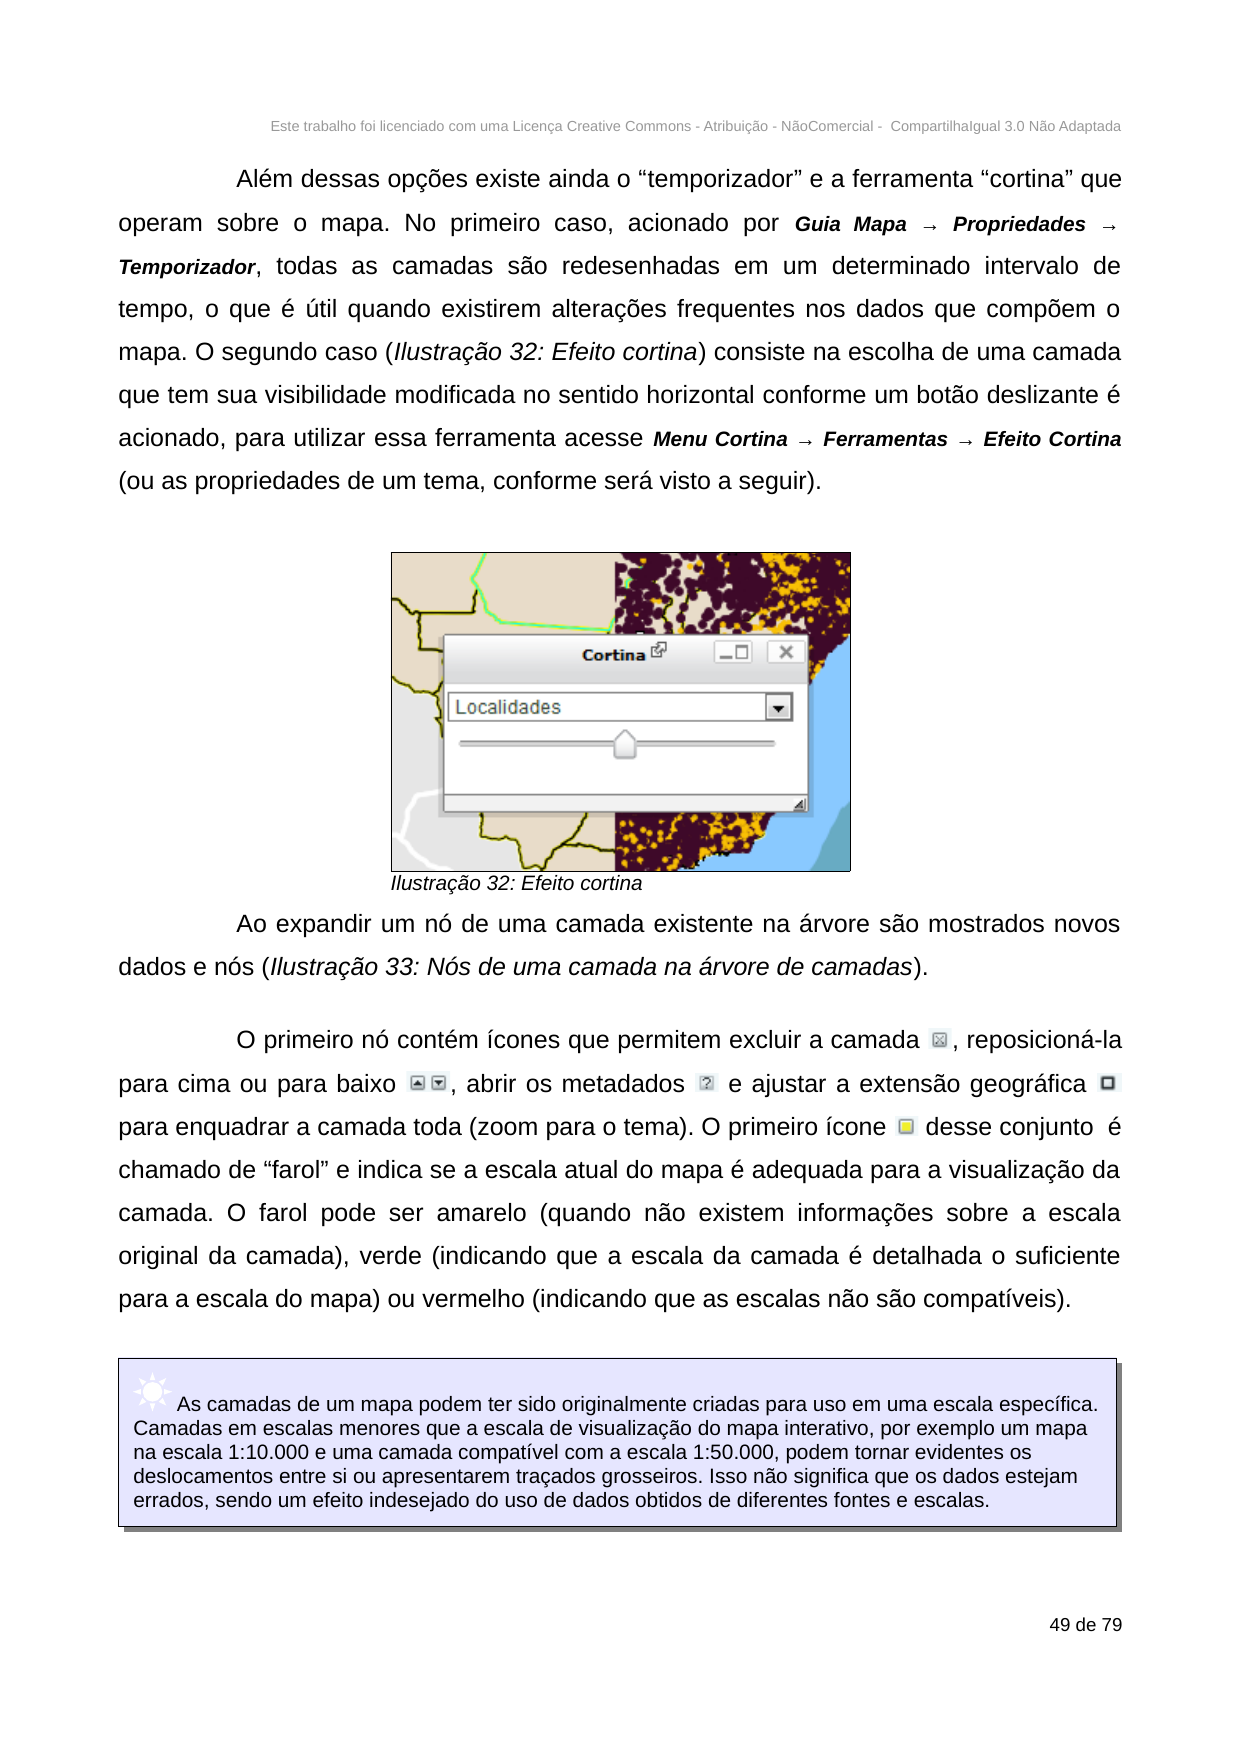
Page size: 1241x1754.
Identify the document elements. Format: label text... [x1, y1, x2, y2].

text As camadas de um mapa podem ter sido originalmente criadas para uso em uma escala específica. Camadas em escalas menores que a escala de visualização do mapa interativo, por exemplo um mapa na escala 1:10.000 e uma camada compatível com a escala 1:50.000, podem tornar evidentes os deslocamentos entre si ou apresentarem traçados grosseiros. Isso não significa que os dados estejam errados, sendo um efeito indesejado do uso de dados obtidos de diferentes fontes e escalas. [119, 1359, 1116, 1526]
text O primeiro nó contém ícones que permitem excluir a camada , reposicioná-la para cima ou para baixo , abrir os metadados e ajustar a extensão geográfica para enquadrar a camada toda (zoom para o tema). O primeiro ícone desse conjunto é chamado de “farol” e indica se a escala atual do mapa é adequada para a visualização da camada. O farol pode ser amarelo (quando não existem informações sobre a escala original da camada), verde (indicando que a escala da camada é detalhada o suficiente para a escala do mapa) ou vermelho (indicando que as escalas não são compatíveis). [118, 1025, 1122, 1313]
text Ilustração 32: Efeito cortina [390, 871, 850, 895]
picture [406, 1071, 451, 1092]
picture [164, 1388, 173, 1395]
picture [695, 1073, 719, 1092]
text Além dessas opções existe ainda o “temporizador” e a ferramenta “cortina” que operam sobre o mapa. No primeiro caso, acionado por guia Mapa → Propriedades → Temporizador, todas as camadas são redesenhadas em um determinado intervalo de tempo, o que é útil quando existirem alterações frequentes nos dados que compõem o mapa. O segundo caso (Ilustração 32: Efeito cortina) consiste na escolha de uma camada que tem sua visibilidade modificada no sentido horizontal conforme um botão deslizante é acionado, para utilizar essa ferramenta acesse Menu cortina → Ferramentas → Efeito cortina (ou as propriedades de um tema, conforme será visto a seguir). [118, 164, 1122, 495]
picture [895, 1116, 919, 1136]
picture [149, 1372, 156, 1381]
picture [138, 1377, 167, 1406]
picture [928, 1028, 952, 1049]
picture [133, 1388, 141, 1395]
picture [138, 1377, 147, 1386]
picture [149, 1403, 156, 1412]
picture [1097, 1073, 1122, 1092]
text Ao expandir um nó de uma camada existente na árvore são mostrados novos dados e nós (Ilustração 33: Nós de uma camada na árvore de camadas). [118, 539, 1122, 981]
picture [392, 553, 850, 871]
